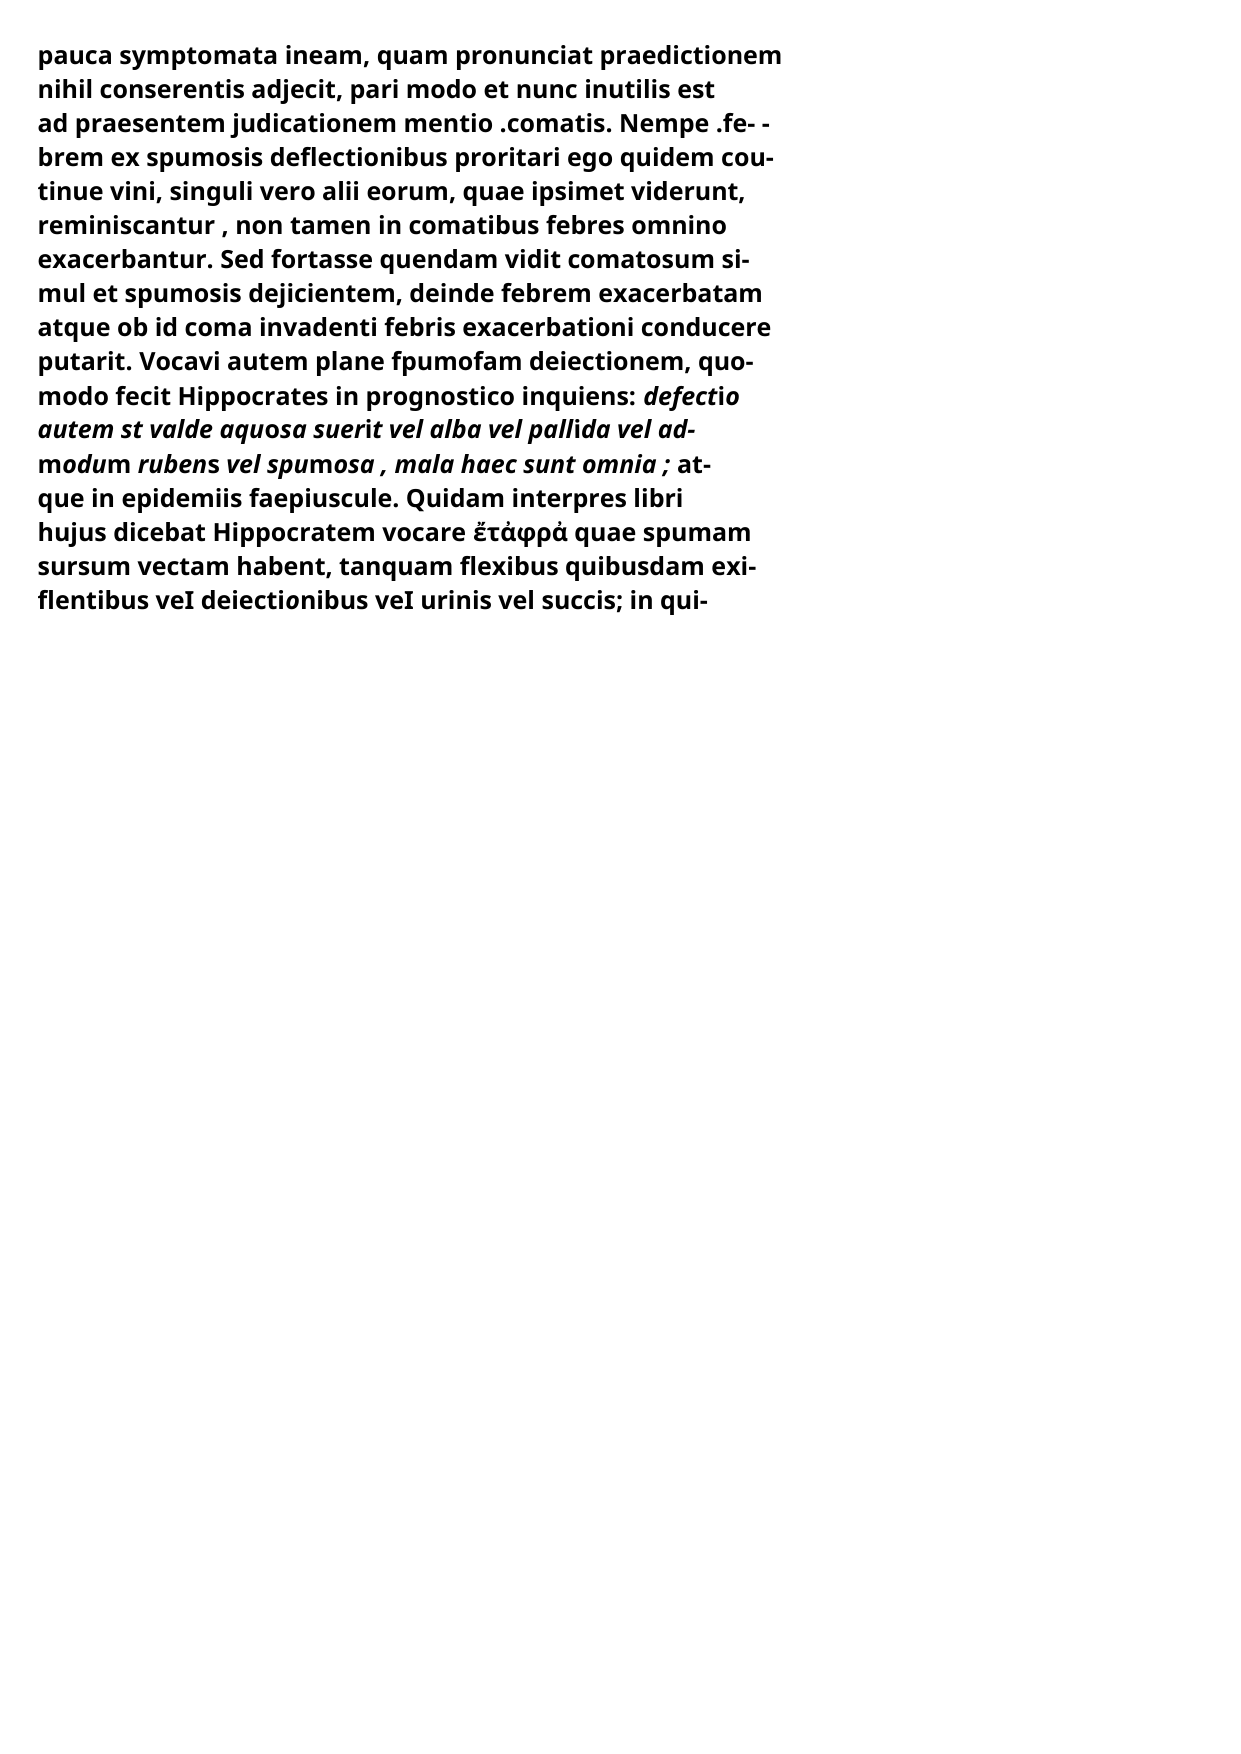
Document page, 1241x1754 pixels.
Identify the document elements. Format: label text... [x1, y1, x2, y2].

text pauca symptomata ineam, quam pronunciat praedictionem nihil conserentis adjecit, pari modo et nunc inutilis est ad praesentem judicationem mentio .comatis. Nempe .fe- - brem ex spumosis deflectionibus proritari ego quidem cou- tinue vini, singuli vero alii eorum, quae ipsimet viderunt, reminiscantur , non tamen in comatibus febres omnino exacerbantur. Sed fortasse quendam vidit comatosum si- mul et spumosis dejicientem, deinde febrem exacerbatam atque ob id coma invadenti febris exacerbationi conducere putarit. Vocavi autem plane fpumofam deiectionem, quo- modo fecit Hippocrates in prognostico inquiens: defectio autem st valde aquosa suerit vel alba vel pallida vel ad- modum rubens vel spumosa , mala haec sunt omnia ; at- que in epidemiis faepiuscule. Quidam interpres libri hujus dicebat Hippocratem vocare ἔτἀφρἀ quae spumam sursum vectam habent, tanquam flexibus quibusdam exi- flentibus veI deiectionibus veI urinis vel succis; in qui- [37, 37, 1203, 617]
